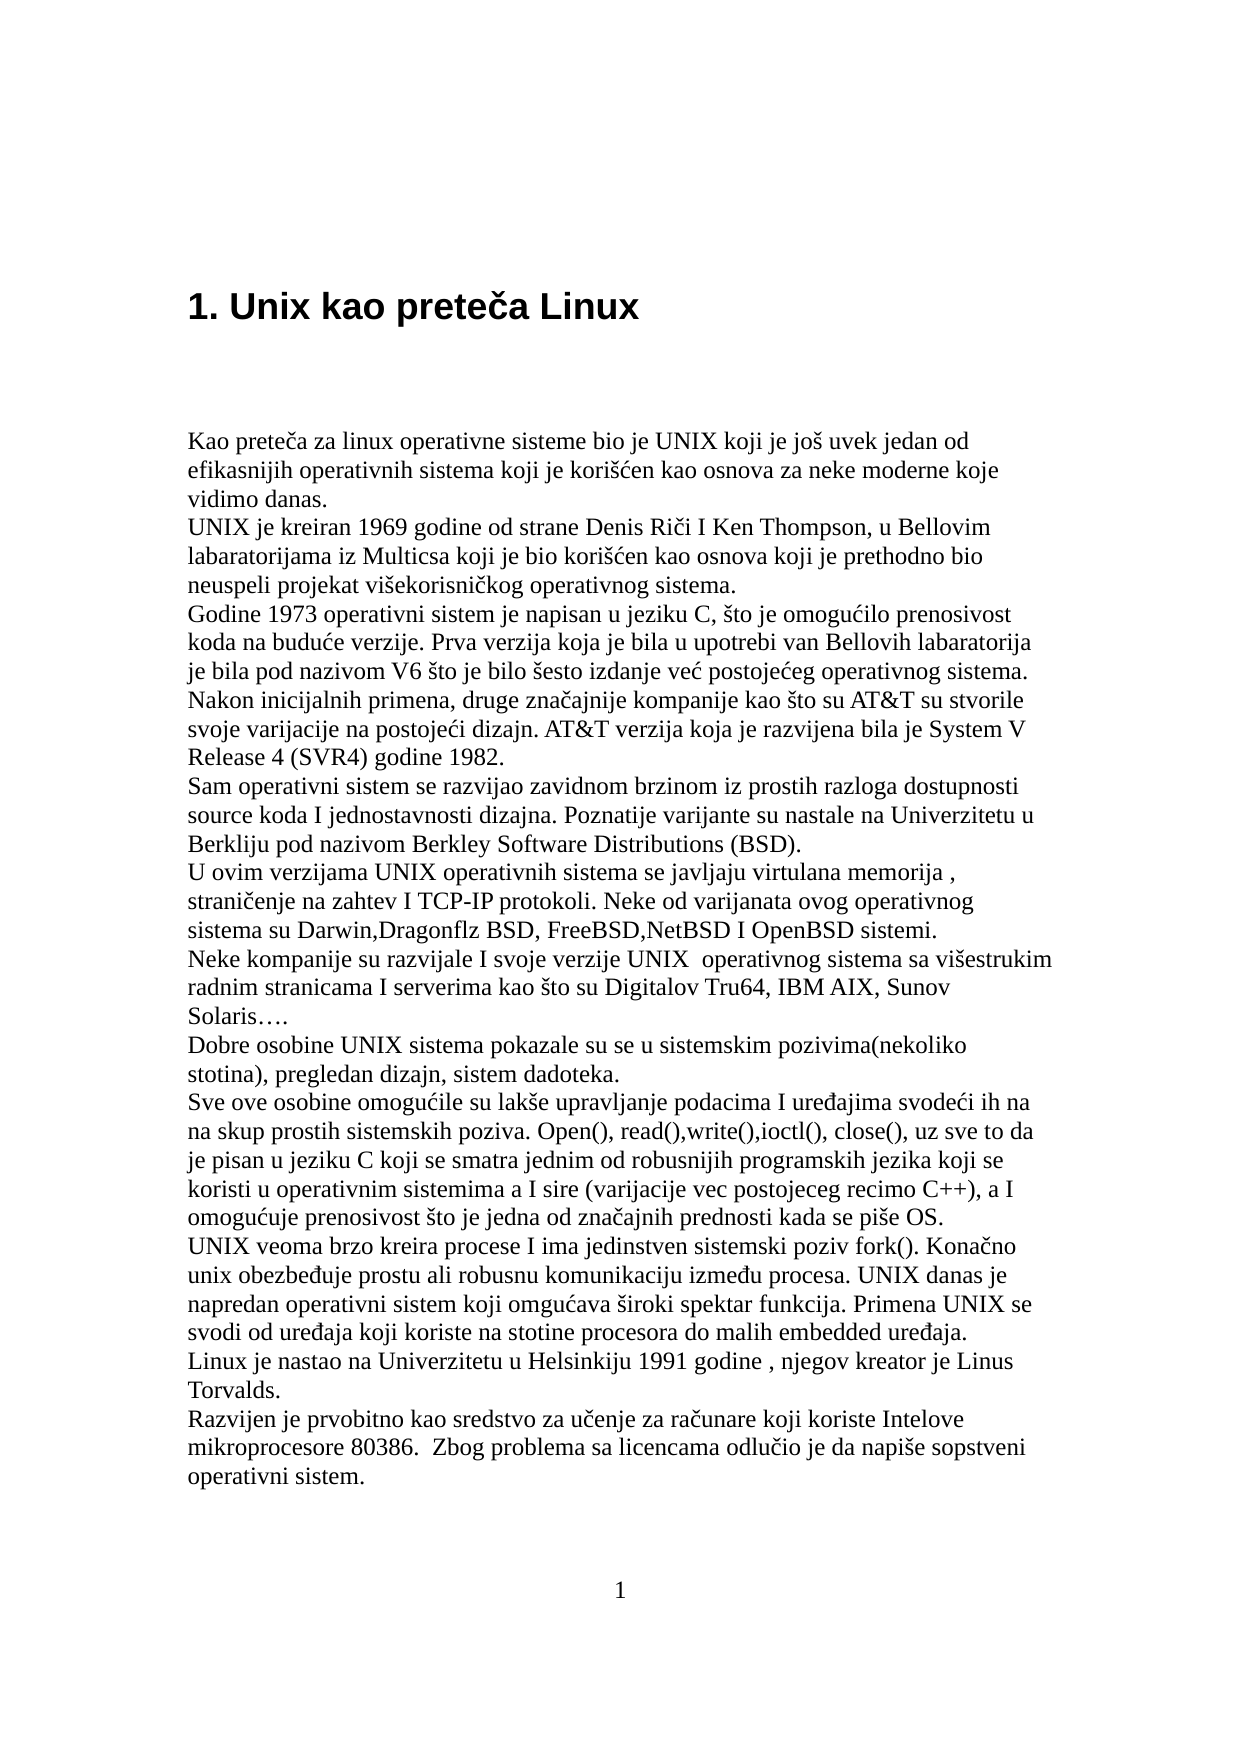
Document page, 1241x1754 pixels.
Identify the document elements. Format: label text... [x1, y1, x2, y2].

text Neke kompanije su razvijale I svoje verzije UNIX operativnog sistema sa višestrukim radnim stranicama I serverima kao što su Digitalov Tru64, IBM AIX, Sunov Solaris…. [187, 944, 1053, 1030]
text Kao preteča za linux operativne sisteme bio je UNIX koji je još uvek jedan od efikasnijih operativnih sistema koji je korišćen kao osnova za neke moderne koje vidimo danas. [187, 426, 1053, 512]
text UNIX veoma brzo kreira procese I ima jedinstven sistemski poziv fork(). Konačno unix obezbeđuje prostu ali robusnu komunikaciju između procesa. UNIX danas je napredan operativni sistem koji omgućava široki spektar funkcija. Primena UNIX se svodi od uređaja koji koriste na stotine procesora do malih embedded uređaja. [187, 1231, 1053, 1346]
text UNIX je kreiran 1969 godine od strane Denis Riči I Ken Thompson, u Bellovim labaratorijama iz Multicsa koji je bio korišćen kao osnova koji je prethodno bio neuspeli projekat višekorisničkog operativnog sistema. [187, 512, 1053, 599]
text Sam operativni sistem se razvijao zavidnom brzinom iz prostih razloga dostupnosti source koda I jednostavnosti dizajna. Poznatije varijante su nastale na Univerzitetu u Berkliju pod nazivom Berkley Software Distributions (BSD). [187, 771, 1053, 857]
text Razvijen je prvobitno kao sredstvo za učenje za računare koji koriste Intelove mikroprocesore 80386. Zbog problema sa licencama odlučio je da napiše sopstveni operativni sistem. [187, 1404, 1053, 1490]
text Linux je nastao na Univerzitetu u Helsinkiju 1991 godine , njegov kreator je Linus Torvalds. [187, 1346, 1053, 1404]
text Nakon inicijalnih primena, druge značajnije kompanije kao što su AT&T su stvorile svoje varijacije na postojeći dizajn. AT&T verzija koja je razvijena bila je System V Release 4 (SVR4) godine 1982. [187, 685, 1053, 771]
text Sve ove osobine omogućile su lakše upravljanje podacima I uređajima svodeći ih na na skup prostih sistemskih poziva. Open(), read(),write(),ioctl(), close(), uz sve to da je pisan u jeziku C koji se smatra jednim od robusnijih programskih jezika koji se koristi u operativnim sistemima a I sire (varijacije vec postojeceg recimo C++), a I omogućuje prenosivost što je jedna od značajnih prednosti kada se piše OS. [187, 1087, 1053, 1231]
text Dobre osobine UNIX sistema pokazale su se u sistemskim pozivima(nekoliko stotina), pregledan dizajn, sistem dadoteka. [187, 1030, 1053, 1087]
subtitle 1. Unix kao preteča Linux [187, 284, 1053, 327]
text U ovim verzijama UNIX operativnih sistema se javljaju virtulana memorija , straničenje na zahtev I TCP-IP protokoli. Neke od varijanata ovog operativnog sistema su Darwin,Dragonflz BSD, FreeBSD,NetBSD I OpenBSD sistemi. [187, 857, 1053, 944]
text Godine 1973 operativni sistem je napisan u jeziku C, što je omogućilo prenosivost koda na buduće verzije. Prva verzija koja je bila u upotrebi van Bellovih labaratorija je bila pod nazivom V6 što je bilo šesto izdanje već postojećeg operativnog sistema. [187, 599, 1053, 685]
